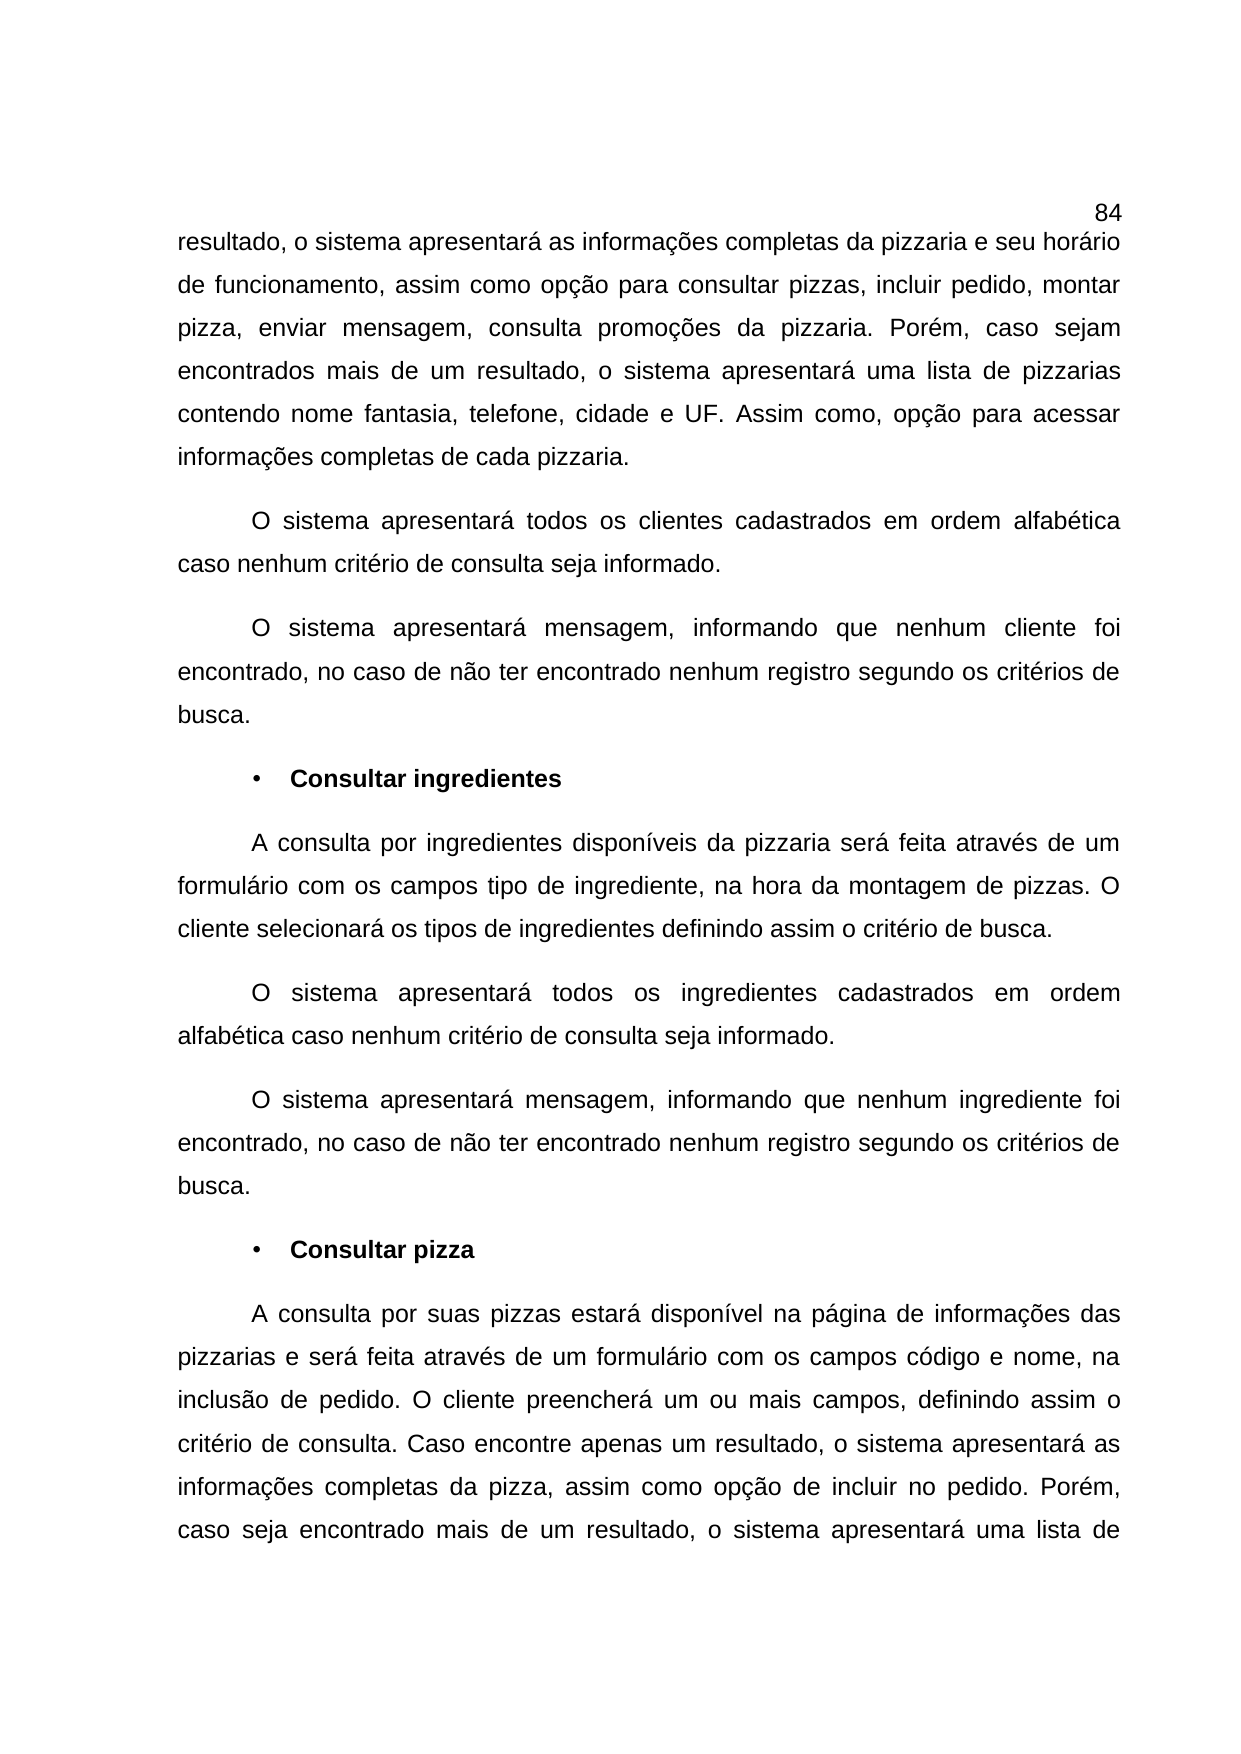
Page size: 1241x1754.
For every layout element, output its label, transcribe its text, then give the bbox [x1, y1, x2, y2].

list Consultar ingredientes [252, 764, 1122, 792]
list O sistema apresentará todos os ingredientes cadastrados em ordem alfabética caso nenhum critério de consulta seja informado. [177, 978, 1122, 1050]
list O sistema apresentará todos os clientes cadastrados em ordem alfabética caso nenhum critério de consulta seja informado. [177, 506, 1122, 578]
list Consultar pizza [252, 1235, 1122, 1264]
list O sistema apresentará mensagem, informando que nenhum ingrediente foi encontrado, no caso de não ter encontrado nenhum registro segundo os critérios de busca. [177, 1085, 1122, 1200]
list resultado, o sistema apresentará as informações completas da pizzaria e seu horário de funcionamento, assim como opção para consultar pizzas, incluir pedido, montar pizza, enviar mensagem, consulta promoções da pizzaria. Porém, caso sejam encontrados mais de um resultado, o sistema apresentará uma lista de pizzarias contendo nome fantasia, telefone, cidade e UF. Assim como, opção para acessar informações completas de cada pizzaria. [177, 227, 1122, 471]
list O sistema apresentará mensagem, informando que nenhum cliente foi encontrado, no caso de não ter encontrado nenhum registro segundo os critérios de busca. [177, 613, 1122, 728]
list A consulta por suas pizzas estará disponível na página de informações das pizzarias e será feita através de um formulário com os campos código e nome, na inclusão de pedido. O cliente preencherá um ou mais campos, definindo assim o critério de consulta. Caso encontre apenas um resultado, o sistema apresentará as informações completas da pizza, assim como opção de incluir no pedido. Porém, caso seja encontrado mais de um resultado, o sistema apresentará uma lista de [177, 1299, 1122, 1544]
list A consulta por ingredientes disponíveis da pizzaria será feita através de um formulário com os campos tipo de ingrediente, na hora da montagem de pizzas. O cliente selecionará os tipos de ingredientes definindo assim o critério de busca. [177, 828, 1122, 943]
